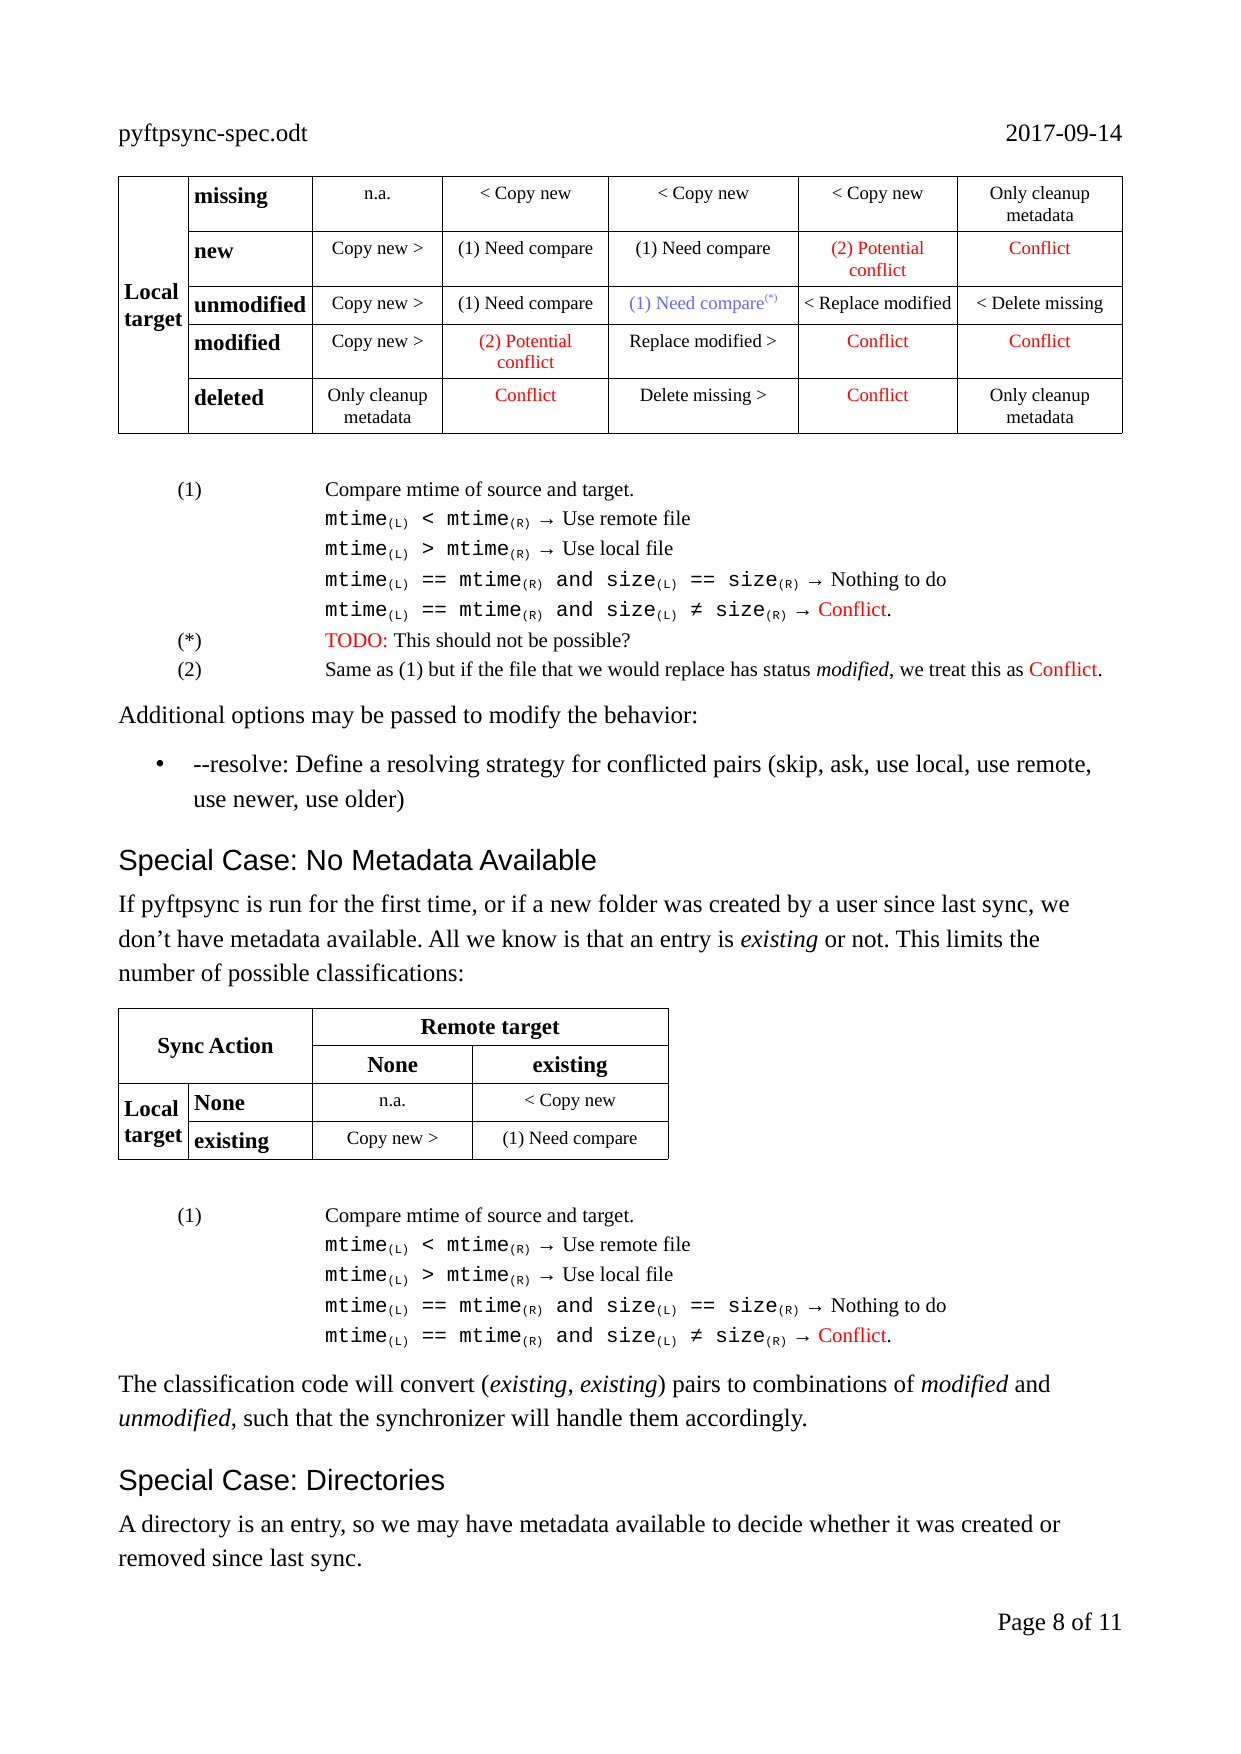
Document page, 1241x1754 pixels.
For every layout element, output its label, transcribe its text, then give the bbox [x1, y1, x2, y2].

table_cell Only cleanup metadata [313, 379, 442, 433]
table_cell Local target [119, 1084, 188, 1159]
table_header Remote target [313, 1009, 668, 1045]
text (*) TODO: This should not be possible? [177, 628, 1122, 652]
table_cell < Copy new [799, 177, 957, 231]
table_cell (1) Need compare [609, 232, 798, 286]
table_cell (1) Need compare(*) [609, 287, 798, 324]
text (1) Compare mtime of source and target. mtime(L) < mtime(R) → Use remote file mtime(L) > mtime(R) → Use local file mtime(L) == mtime(R) and size(L) == size(R) → Nothing to do mtime(L) == mtime(R) and size(L) ≠ size(R) → Conflict. [177, 1203, 1122, 1349]
subtitle Special Case: No Metadata Available [118, 843, 1122, 877]
table_cell n.a. [313, 177, 442, 231]
table_cell < Copy new [443, 177, 608, 231]
table_cell new [189, 232, 312, 286]
table_cell Only cleanup metadata [958, 379, 1122, 433]
table_cell (2) Potential conflict [799, 232, 957, 286]
table_cell (1) Need compare [443, 287, 608, 324]
table_cell None [189, 1084, 312, 1121]
table_cell Conflict [958, 325, 1122, 378]
table_cell existing [473, 1046, 668, 1083]
table_cell Replace modified > [609, 325, 798, 378]
text If pyftpsync is run for the first time, or if a new folder was created by a user since last sync, we don’t have metadata available. All we know is that an entry is existing or not. This limits the number of possible classifications: [118, 889, 1122, 987]
table_cell Copy new > [313, 1122, 472, 1159]
text Additional options may be passed to modify the behavior: [118, 700, 1122, 729]
table_cell Copy new > [313, 287, 442, 324]
text The classification code will convert (existing, existing) pairs to combinations of modified and unmodified, such that the synchronizer will handle them accordingly. [118, 1369, 1122, 1432]
table_header Sync Action [119, 1009, 312, 1083]
list --resolve: Define a resolving strategy for conflicted pairs (skip, ask, use local, use remote, use newer, use older) [156, 749, 1122, 813]
table_cell deleted [189, 379, 312, 433]
table_cell n.a. [313, 1084, 472, 1121]
table_cell Conflict [443, 379, 608, 433]
table_cell Copy new > [313, 232, 442, 286]
table_cell (1) Need compare [443, 232, 608, 286]
table_cell existing [189, 1122, 312, 1159]
table_cell Conflict [799, 325, 957, 378]
table_cell Local target [119, 177, 188, 433]
table_cell None [313, 1046, 472, 1083]
text (1) Compare mtime of source and target. mtime(L) < mtime(R) → Use remote file mtime(L) > mtime(R) → Use local file mtime(L) == mtime(R) and size(L) == size(R) → Nothing to do mtime(L) == mtime(R) and size(L) ≠ size(R) → Conflict. [177, 477, 1122, 623]
table_cell < Copy new [609, 177, 798, 231]
table_cell Delete missing > [609, 379, 798, 433]
text A directory is an entry, so we may have metadata available to decide whether it was created or removed since last sync. [118, 1509, 1122, 1572]
table_cell < Replace modified [799, 287, 957, 324]
table_cell unmodified [189, 287, 312, 324]
table_cell Copy new > [313, 325, 442, 378]
table_cell modified [189, 325, 312, 378]
table_cell (2) Potential conflict [443, 325, 608, 378]
table_cell missing [189, 177, 312, 231]
table_cell (1) Need compare [473, 1122, 668, 1159]
table_cell Conflict [958, 232, 1122, 286]
table_cell < Copy new [473, 1084, 668, 1121]
text (2) Same as (1) but if the file that we would replace has status modified, we treat this as Conflict. [177, 657, 1122, 681]
table_cell < Delete missing [958, 287, 1122, 324]
subtitle Special Case: Directories [118, 1463, 1122, 1496]
table_cell Only cleanup metadata [958, 177, 1122, 231]
table_cell Conflict [799, 379, 957, 433]
